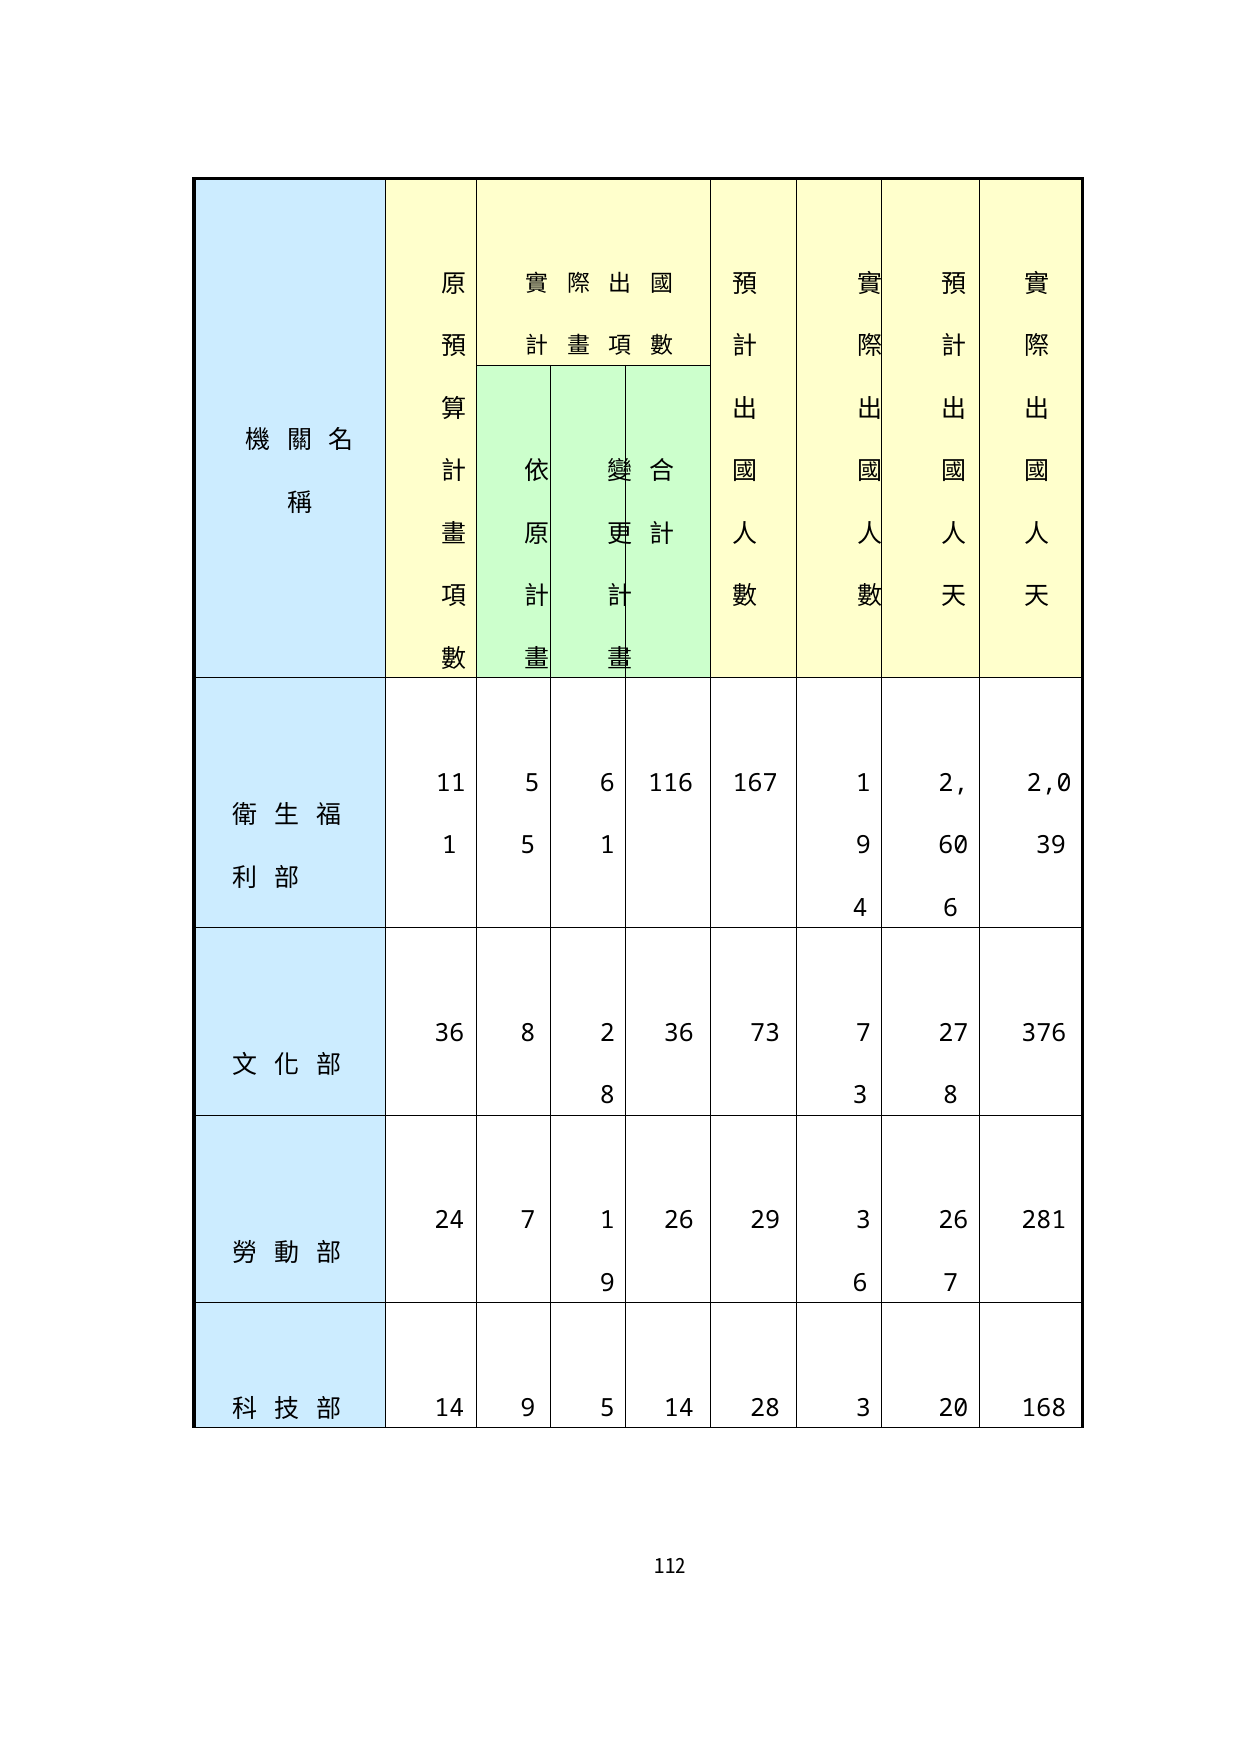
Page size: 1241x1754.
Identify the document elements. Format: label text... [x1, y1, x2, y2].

table_cell 28 [551, 928, 625, 1115]
table_cell 61 [551, 678, 625, 927]
table_header 實際出國人天 [980, 180, 1081, 677]
table_cell 278 [882, 928, 979, 1115]
table_cell 19 [551, 1116, 625, 1302]
table_cell 36 [626, 928, 710, 1115]
table_header 預計出國人天 [882, 180, 979, 677]
table_cell 合計 [626, 366, 710, 677]
table_cell 73 [711, 928, 796, 1115]
table_cell 衛生福利部 [196, 678, 385, 927]
table_header 實際出國計畫項數 [477, 180, 710, 365]
table_cell 28 [711, 1303, 796, 1427]
table_cell 9 [477, 1303, 550, 1427]
table_cell 24 [386, 1116, 476, 1302]
table_cell 2,606 [882, 678, 979, 927]
table_cell 20 [882, 1303, 979, 1427]
table_header 機關名稱 [196, 180, 385, 677]
table_cell 168 [980, 1303, 1081, 1427]
table_cell 111 [386, 678, 476, 927]
table_cell 變更計畫 [551, 366, 625, 677]
table_cell 8 [477, 928, 550, 1115]
table_cell 14 [626, 1303, 710, 1427]
table_header 預計出國人數 [711, 180, 796, 677]
table_cell 55 [477, 678, 550, 927]
table_cell 26 [626, 1116, 710, 1302]
table_header 實際出國人數 [797, 180, 881, 677]
table_cell 116 [626, 678, 710, 927]
table_cell 73 [797, 928, 881, 1115]
table_cell 2,039 [980, 678, 1081, 927]
table_cell 3 [797, 1303, 881, 1427]
table_cell 281 [980, 1116, 1081, 1302]
table_cell 267 [882, 1116, 979, 1302]
table_cell 14 [386, 1303, 476, 1427]
table_cell 依原計畫 [477, 366, 550, 677]
table_cell 36 [797, 1116, 881, 1302]
table_cell 文化部 [196, 928, 385, 1115]
table_cell 7 [477, 1116, 550, 1302]
table_cell 5 [551, 1303, 625, 1427]
table_cell 167 [711, 678, 796, 927]
table_cell 勞動部 [196, 1116, 385, 1302]
table_header 原預算計畫項數 [386, 180, 476, 677]
table_cell 科技部 [196, 1303, 385, 1427]
table_cell 194 [797, 678, 881, 927]
table_cell 36 [386, 928, 476, 1115]
table_cell 29 [711, 1116, 796, 1302]
table_cell 376 [980, 928, 1081, 1115]
